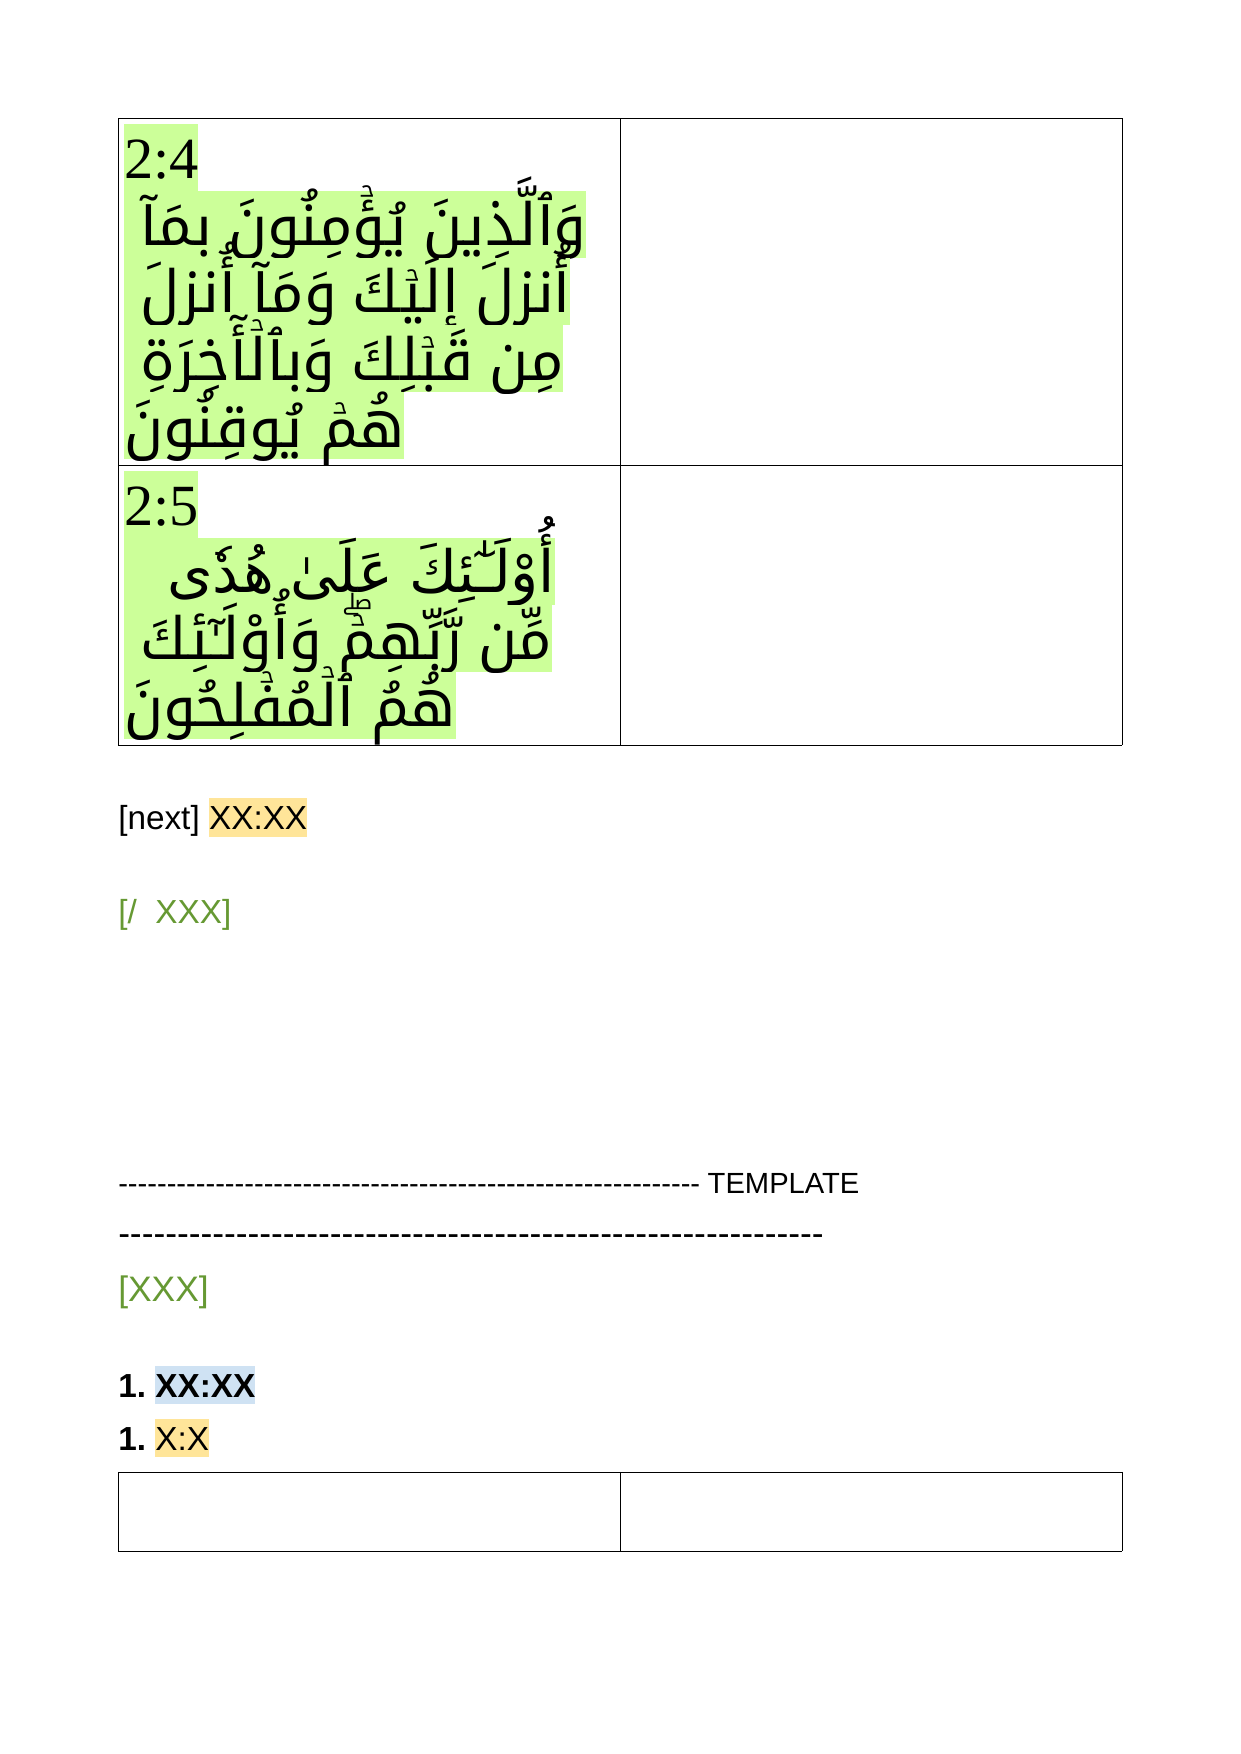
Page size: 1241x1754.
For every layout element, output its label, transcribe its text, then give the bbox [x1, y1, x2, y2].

table_header [621, 119, 1122, 465]
table_cell [621, 466, 1122, 745]
table_cell 2:5 أُوْلَـٰٓئِكَ عَلَىٰ هُدٗى مِّن رَّبِّهِمۡۖ وَأُوْلَـٰٓئِكَ هُمُ ٱلۡمُفۡلِحُونَ [119, 466, 620, 745]
table_header [119, 1473, 620, 1551]
table_header [621, 1473, 1122, 1551]
text [next] XX:XX [118, 798, 1122, 837]
text ------------------------------------------------------------ [118, 1212, 1122, 1253]
text 1. X:X [118, 1419, 1122, 1457]
text ------------------------------------------------------------ TEMPLATE [118, 1166, 1122, 1199]
text [XXX] [118, 1268, 1122, 1309]
text 1. XX:XX [118, 1366, 1122, 1404]
table_header 2:4 وَٱلَّذِينَ يُؤۡمِنُونَ بِمَآ أُنزِلَ إِلَيۡكَ وَمَآ أُنزِلَ مِن قَبۡلِكَ وَبِٱلۡأٓخِرَةِ هُمۡ يُوقِنُونَ [119, 119, 620, 465]
text [/ XXX] [118, 892, 1122, 931]
